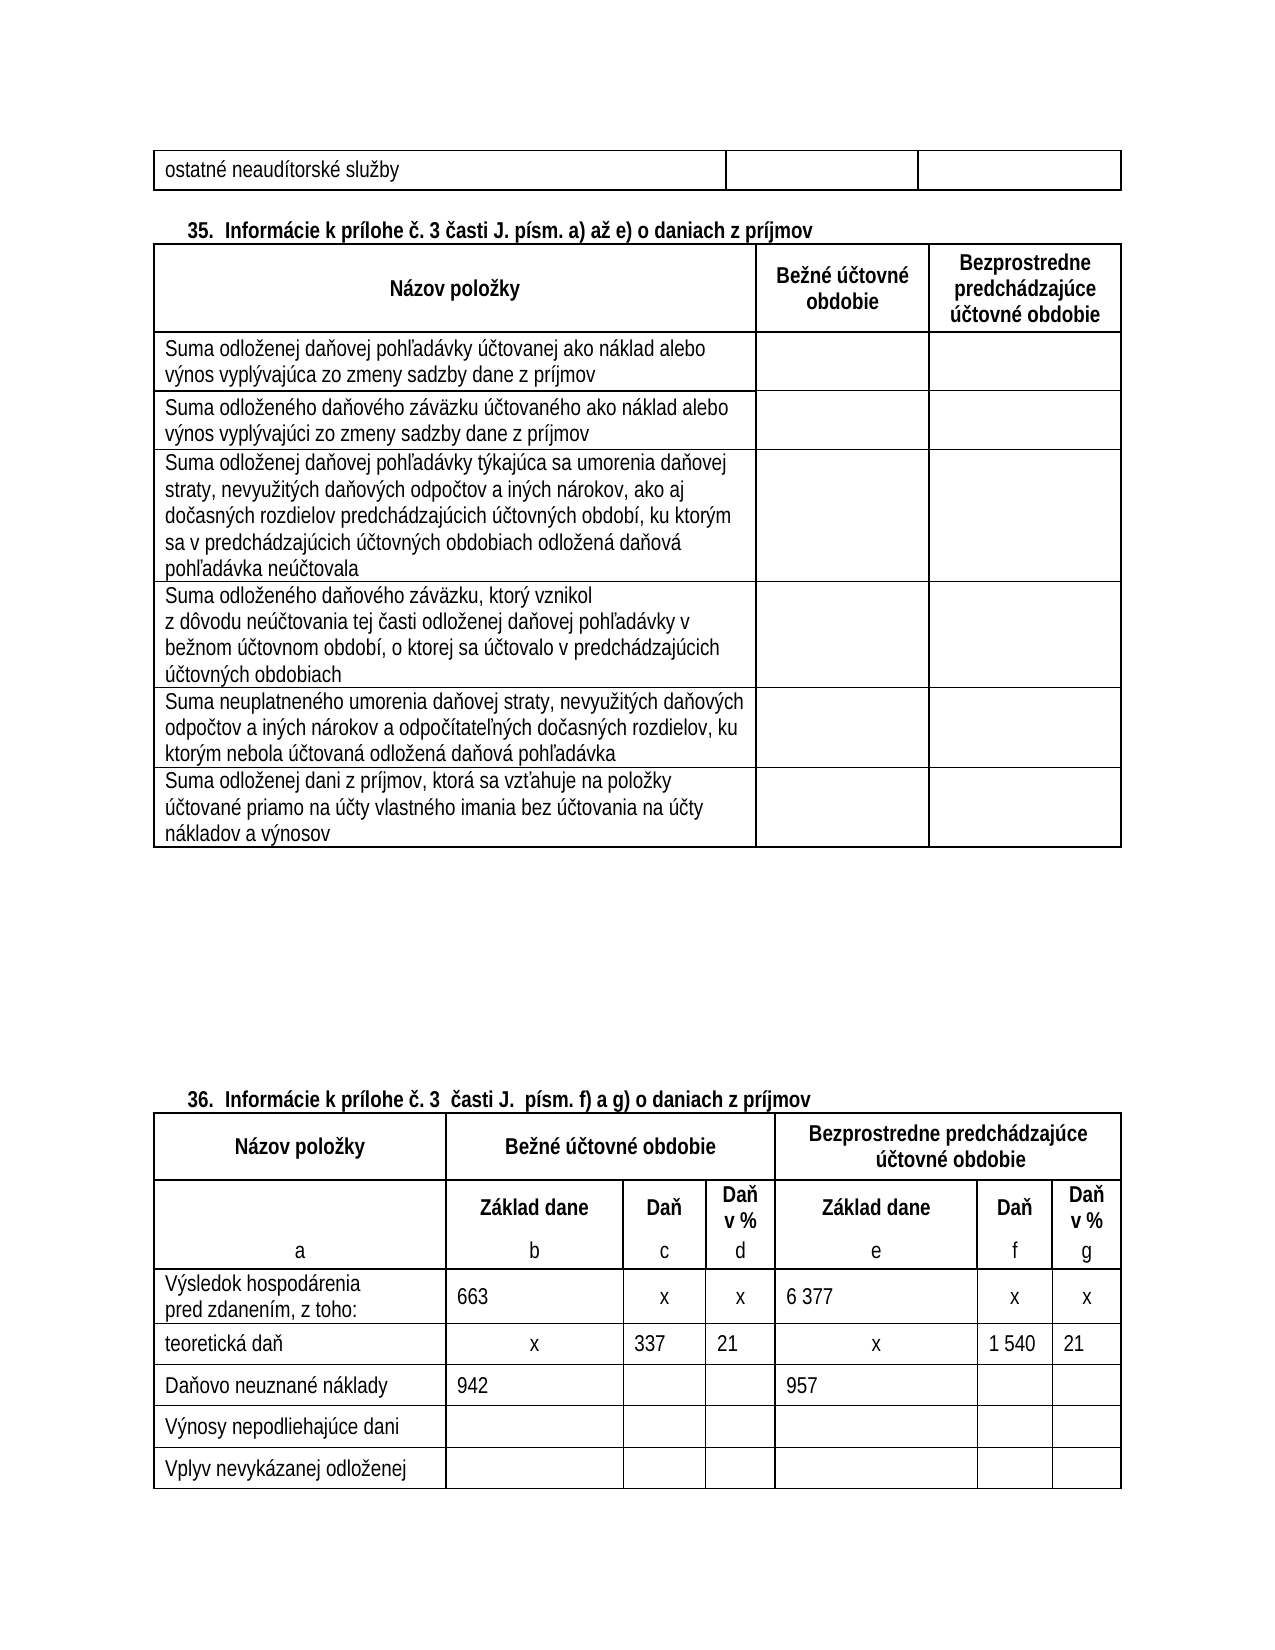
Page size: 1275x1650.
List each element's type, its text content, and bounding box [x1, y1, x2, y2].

table_cell [155, 1181, 445, 1233]
table_cell Suma odloženej dani z príjmov, ktorá sa vzťahuje na položky účtované priamo na účty vlastného imania bez účtovania na účty nákladov a výnosov [155, 768, 755, 846]
table_cell [978, 1365, 1052, 1405]
table_cell Výsledok hospodárenia pred zdanením, z toho: [155, 1270, 445, 1323]
table_cell [624, 1448, 705, 1488]
table_cell [1053, 1448, 1120, 1488]
table_cell [776, 1448, 977, 1488]
table_cell [447, 1448, 623, 1488]
table_cell d [707, 1234, 774, 1268]
table_cell 1 540 [978, 1324, 1052, 1364]
text 36. Informácie k prílohe č. 3 časti J. písm. f) a g) o daniach z príjmov [187, 1086, 1087, 1112]
table_cell [757, 688, 928, 767]
table_cell [624, 1365, 705, 1405]
table_cell 21 [706, 1324, 774, 1364]
table_cell x [447, 1324, 623, 1364]
table_cell [978, 1448, 1052, 1488]
table_cell [757, 450, 928, 581]
table_cell a [155, 1234, 445, 1268]
table_cell Výnosy nepodliehajúce dani [155, 1406, 445, 1447]
table_cell Daň v % [707, 1181, 774, 1233]
table_cell 21 [1053, 1324, 1120, 1364]
table_cell ostatné neaudítorské služby [155, 151, 725, 188]
table_cell c [624, 1234, 705, 1268]
table_cell Základ dane [447, 1181, 622, 1233]
table_cell [930, 450, 1120, 581]
table_cell Suma odloženej daňovej pohľadávky účtovanej ako náklad alebo výnos vyplývajúca zo zmeny sadzby dane z príjmov [155, 333, 755, 390]
table_cell 957 [776, 1365, 977, 1405]
table_cell 337 [624, 1324, 705, 1364]
table_cell Vplyv nevykázanej odloženej [155, 1448, 445, 1488]
table_cell x [1053, 1270, 1120, 1323]
table_cell 942 [447, 1365, 623, 1405]
table_cell [727, 151, 917, 188]
table_cell b [447, 1234, 622, 1268]
table_cell [706, 1365, 774, 1405]
table_cell x [978, 1270, 1052, 1323]
table_cell Základ dane [776, 1181, 976, 1233]
table_cell [930, 333, 1120, 390]
table_cell [624, 1406, 705, 1447]
table_header Názov položky [155, 1114, 445, 1179]
table_cell [757, 391, 928, 449]
table_cell f [978, 1234, 1051, 1268]
table_cell e [776, 1234, 976, 1268]
table_cell Daň [624, 1181, 705, 1233]
table_cell Suma odloženého daňového záväzku, ktorý vznikol z dôvodu neúčtovania tej časti odloženej daňovej pohľadávky v bežnom účtovnom období, o ktorej sa účtovalo v predchádzajúcich účtovných obdobiach [155, 582, 755, 687]
table_cell g [1053, 1234, 1120, 1268]
table_header Názov položky [155, 245, 755, 331]
table_cell [978, 1406, 1052, 1447]
table_cell [919, 151, 1120, 188]
table_cell x [776, 1324, 977, 1364]
table_cell [706, 1448, 774, 1488]
table_cell [930, 391, 1120, 449]
table_cell [757, 768, 928, 846]
table_cell [706, 1406, 774, 1447]
table_header Bežné účtovné obdobie [447, 1114, 774, 1179]
table_cell x [624, 1270, 705, 1323]
table_cell 6 377 [776, 1270, 977, 1323]
table_cell Daň [978, 1181, 1051, 1233]
table_header Bežné účtovné obdobie [757, 245, 928, 331]
table_cell [930, 582, 1120, 687]
table_cell 663 [447, 1270, 623, 1323]
text 35. Informácie k prílohe č. 3 časti J. písm. a) až e) o daniach z príjmov [187, 217, 1087, 243]
table_cell teoretická daň [155, 1324, 445, 1364]
table_cell [757, 333, 928, 390]
table_cell [930, 768, 1120, 846]
table_cell Suma odloženého daňového záväzku účtovaného ako náklad alebo výnos vyplývajúci zo zmeny sadzby dane z príjmov [155, 392, 755, 449]
table_cell x [706, 1270, 774, 1323]
table_cell [930, 688, 1120, 767]
table_cell [1053, 1406, 1120, 1447]
table_cell Suma neuplatneného umorenia daňovej straty, nevyužitých daňových odpočtov a iných nárokov a odpočítateľných dočasných rozdielov, ku ktorým nebola účtovaná odložená daňová pohľadávka [155, 688, 755, 767]
table_header Bezprostredne predchádzajúce účtovné obdobie [930, 245, 1120, 331]
table_cell Daňovo neuznané náklady [155, 1365, 445, 1405]
table_cell [1053, 1365, 1120, 1405]
table_cell [757, 582, 928, 687]
table_header Bezprostredne predchádzajúce účtovné obdobie [776, 1114, 1120, 1179]
table_cell Suma odloženej daňovej pohľadávky týkajúca sa umorenia daňovej straty, nevyužitých daňových odpočtov a iných nárokov, ako aj dočasných rozdielov predchádzajúcich účtovných období, ku ktorým sa v predchádzajúcich účtovných obdobiach odložená daňová pohľadávka neúčtovala [155, 450, 755, 581]
table_cell [447, 1406, 623, 1447]
table_cell Daň v % [1053, 1181, 1120, 1233]
table_cell [776, 1406, 977, 1447]
